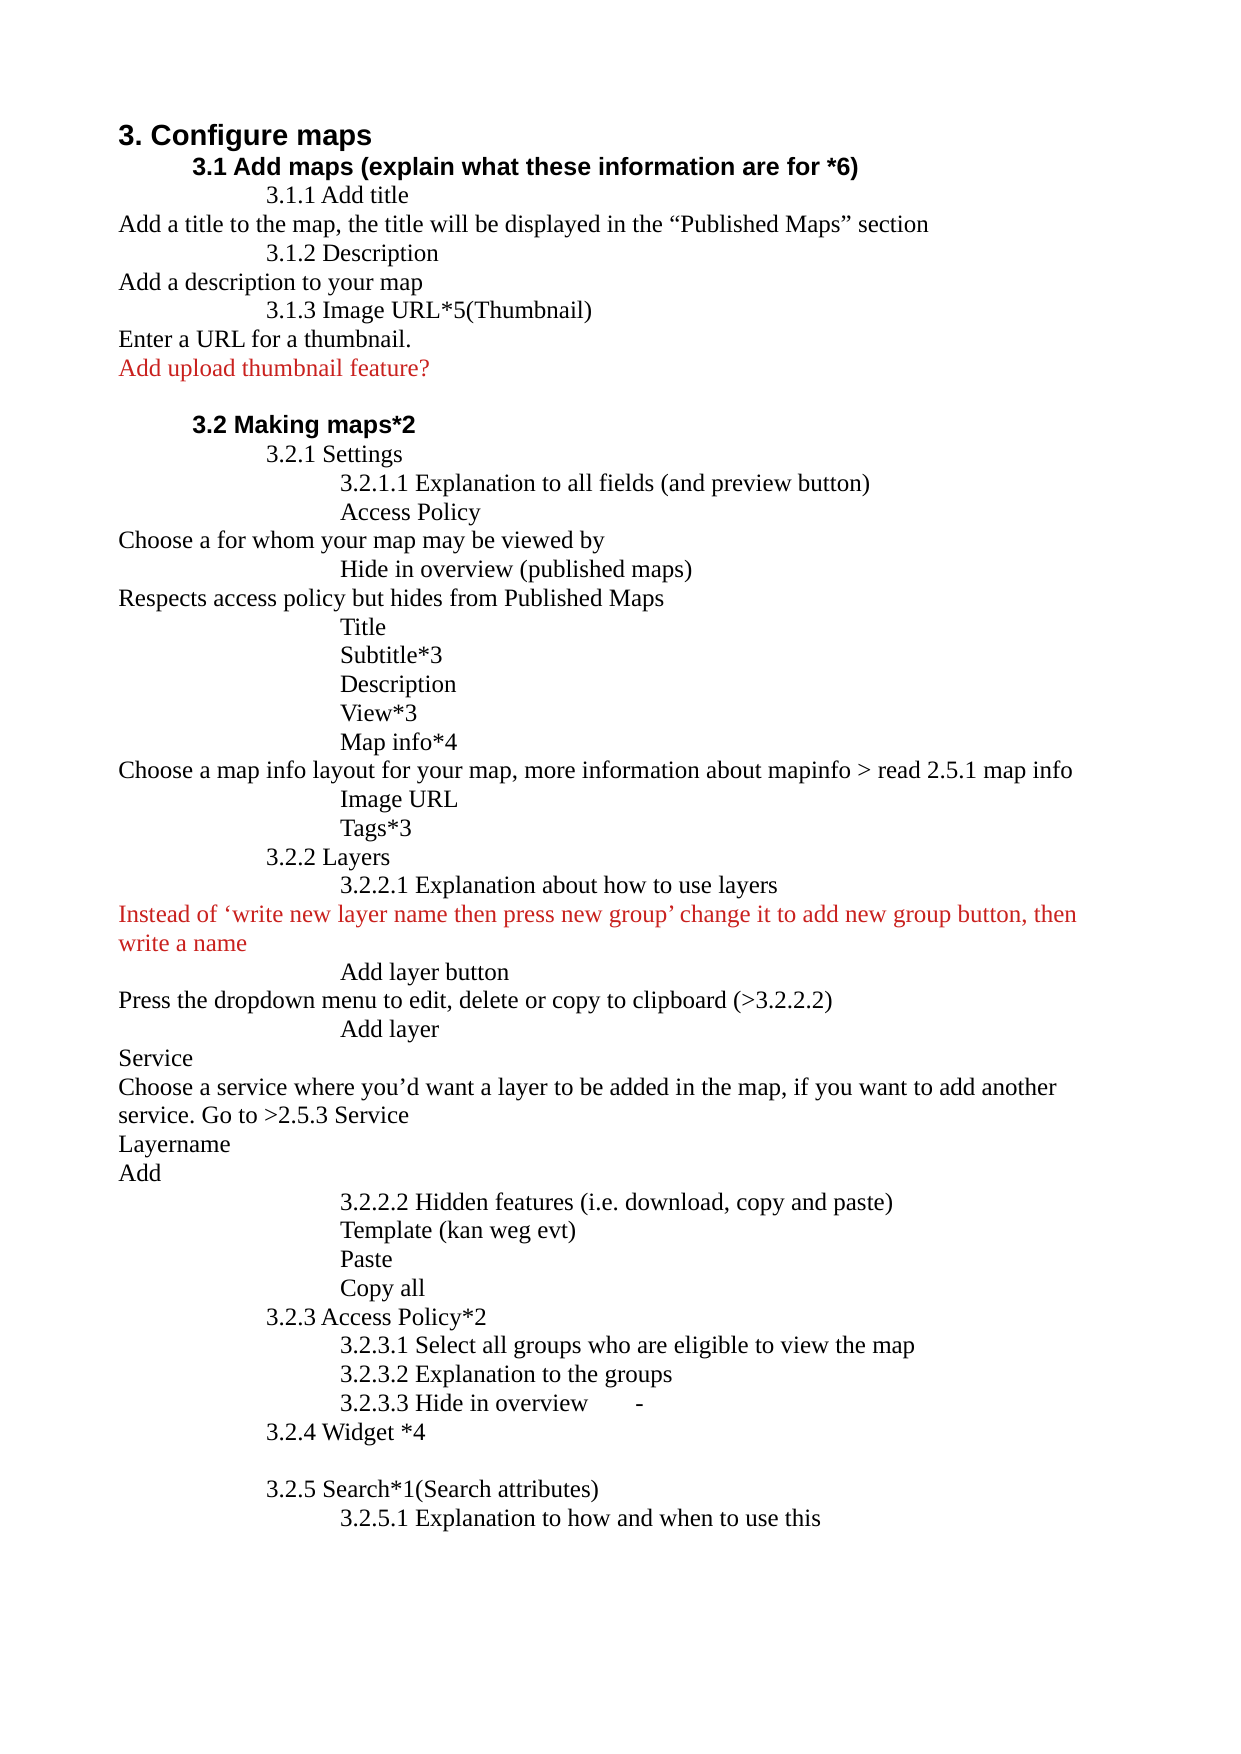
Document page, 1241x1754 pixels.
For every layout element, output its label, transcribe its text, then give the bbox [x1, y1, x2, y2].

text Add layer [118, 1014, 1122, 1043]
text Copy all [118, 1273, 1122, 1302]
text Add layer button [118, 957, 1122, 985]
text Tags*3 [118, 813, 1122, 842]
text Choose a for whom your map may be viewed by Hide in overview (published maps) Respects access policy but hides from Published Maps [118, 525, 1122, 612]
text Service [118, 1043, 1122, 1072]
text Image URL [118, 784, 1122, 813]
text View*3 [118, 698, 1122, 727]
text Add a title to the map, the title will be displayed in the “Published Maps” section [118, 209, 1122, 238]
text Choose a map info layout for your map, more information about mapinfo > read 2.5.1 map info [118, 755, 1122, 784]
subtitle 3.2 Making maps*2 [118, 410, 1122, 439]
text 3.2.2 Layers [118, 842, 1122, 870]
text Access Policy [118, 497, 1122, 525]
text 3.2.4 Widget *4 [118, 1417, 1122, 1445]
text 3.2.1 Settings [118, 439, 1122, 468]
text 3.2.1.1 Explanation to all fields (and preview button) [118, 468, 1122, 497]
text 3.1.1 Add title [118, 180, 1122, 209]
text 3.2.3.3 Hide in overview - [118, 1388, 1122, 1417]
text 3.2.3.2 Explanation to the groups [118, 1359, 1122, 1388]
text 3.2.5.1 Explanation to how and when to use this [118, 1503, 1122, 1532]
text Add 3.2.2.2 Hidden features (i.e. download, copy and paste) [118, 1158, 1122, 1215]
text 3.2.3.1 Select all groups who are eligible to view the map [118, 1330, 1122, 1359]
text 3.1.3 Image URL*5(Thumbnail) Enter a URL for a thumbnail. Add upload thumbnail feature? [118, 295, 1122, 410]
text Instead of ‘write new layer name then press new group’ change it to add new group button, then write a name [118, 899, 1122, 957]
text 3.2.2.1 Explanation about how to use layers [118, 870, 1122, 899]
subtitle 3.1 Add maps (explain what these information are for *6) [118, 152, 1122, 180]
text Title [118, 612, 1122, 640]
subtitle 3. Configure maps [118, 118, 1122, 152]
text Paste [118, 1244, 1122, 1273]
text Add a description to your map [118, 267, 1122, 295]
text Layername [118, 1129, 1122, 1158]
text 3.2.3 Access Policy*2 [118, 1302, 1122, 1330]
text Description [118, 669, 1122, 698]
text Press the dropdown menu to edit, delete or copy to clipboard (>3.2.2.2) [118, 985, 1122, 1014]
text 3.1.2 Description [118, 238, 1122, 267]
text Map info*4 [118, 727, 1122, 755]
text Subtitle*3 [118, 640, 1122, 669]
text Template (kan weg evt) [118, 1215, 1122, 1244]
text Choose a service where you’d want a layer to be added in the map, if you want to add another service. Go to >2.5.3 Service [118, 1072, 1122, 1129]
text 3.2.5 Search*1(Search attributes) [118, 1474, 1122, 1503]
